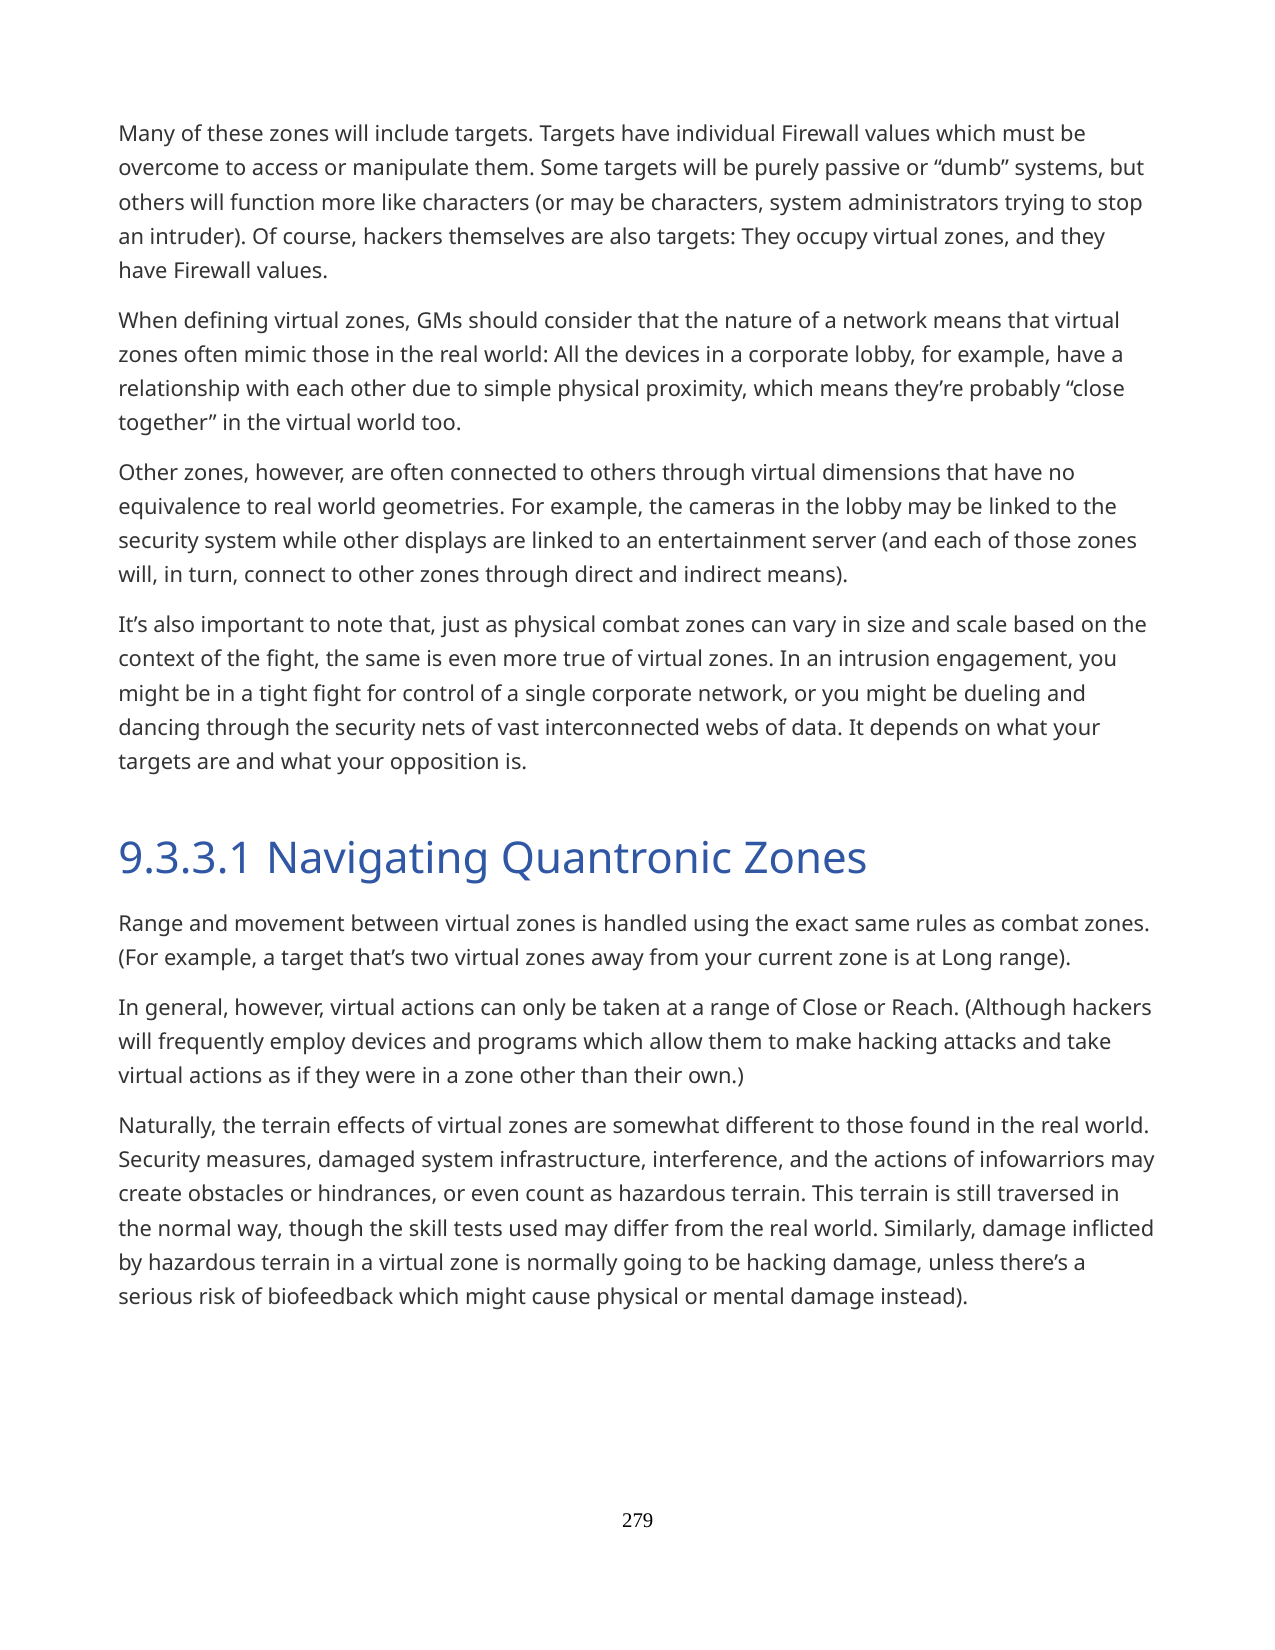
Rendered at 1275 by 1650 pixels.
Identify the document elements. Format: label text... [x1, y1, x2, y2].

text Many of these zones will include targets. Targets have individual Firewall values which must be overcome to access or manipulate them. Some targets will be purely passive or “dumb” systems, but others will function more like characters (or may be characters, system administrators trying to stop an intruder). Of course, hackers themselves are also targets: They occupy virtual zones, and they have Firewall values. [118, 118, 1157, 284]
subtitle Navigating Quantronic Zones [118, 827, 1157, 886]
text Naturally, the terrain effects of virtual zones are somewhat different to those found in the real world. Security measures, damaged system infrastructure, interference, and the actions of infowarriors may create obstacles or hindrances, or even count as hazardous terrain. This terrain is still traversed in the normal way, though the skill tests used may differ from the real world. Similarly, damage inflicted by hazardous terrain in a virtual zone is normally going to be hacking damage, unless there’s a serious risk of biofeedback which might cause physical or mental damage instead). [118, 1110, 1157, 1311]
text When defining virtual zones, GMs should consider that the nature of a network means that virtual zones often mimic those in the real world: All the devices in a corporate lobby, for example, have a relationship with each other due to simple physical proximity, which means they’re probably “close together” in the virtual world too. [118, 304, 1157, 437]
text Range and movement between virtual zones is handled using the exact same rules as combat zones. (For example, a target that’s two virtual zones away from your current zone is at Long range). [118, 908, 1157, 972]
text It’s also important to note that, just as physical combat zones can vary in size and scale based on the context of the fight, the same is even more true of virtual zones. In an intrusion engagement, you might be in a tight fight for control of a single corporate network, or you might be dueling and dancing through the security nets of vast interconnected webs of data. It depends on what your targets are and what your opposition is. [118, 609, 1157, 776]
text In general, however, virtual actions can only be taken at a range of Close or Reach. (Although hackers will frequently employ devices and programs which allow them to make hacking attacks and take virtual actions as if they were in a zone other than their own.) [118, 992, 1157, 1090]
text Other zones, however, are often connected to others through virtual dimensions that have no equivalence to real world geometries. For example, the cameras in the lobby may be linked to the security system while other displays are linked to an entertainment server (and each of those zones will, in turn, connect to other zones through direct and indirect means). [118, 457, 1157, 589]
